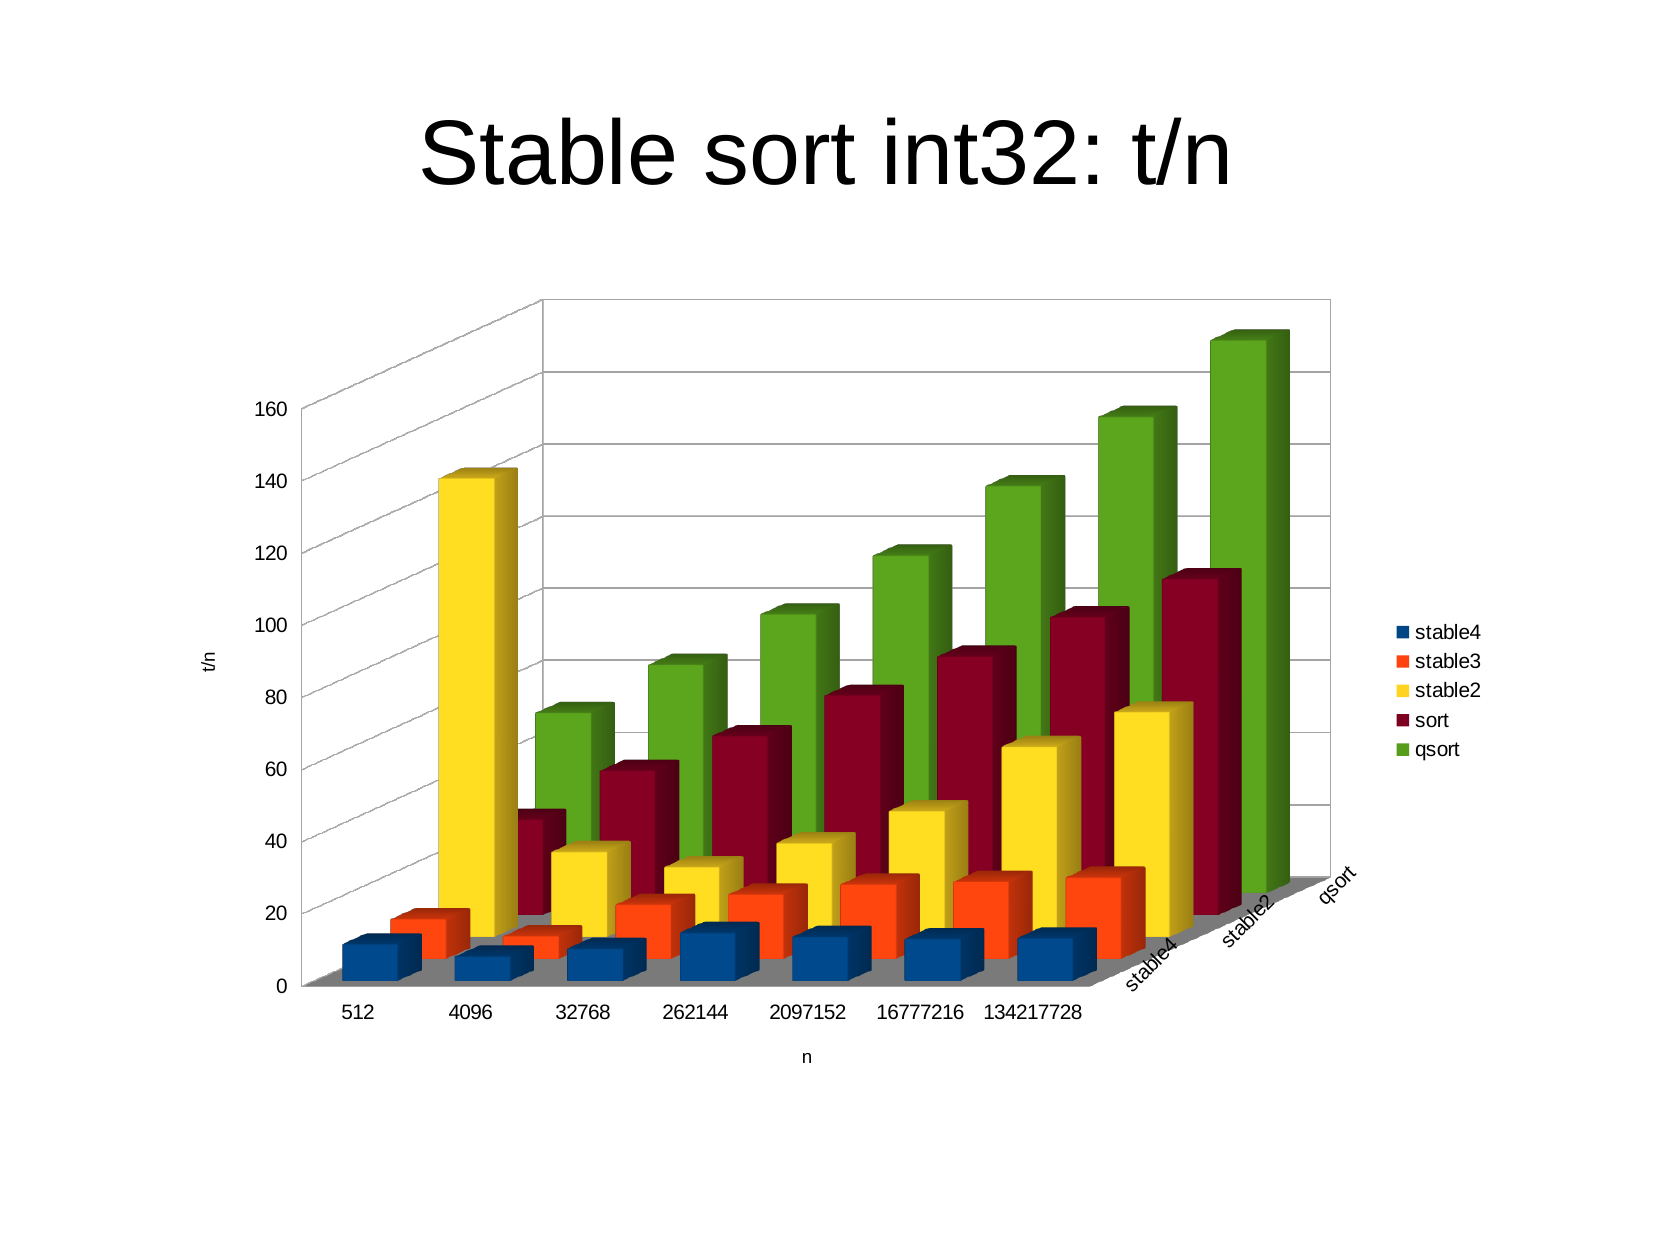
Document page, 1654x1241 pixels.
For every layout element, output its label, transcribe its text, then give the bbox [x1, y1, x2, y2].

chart [165, 283, 1501, 1099]
title Stable sort int32: t/n [82, 49, 1571, 257]
